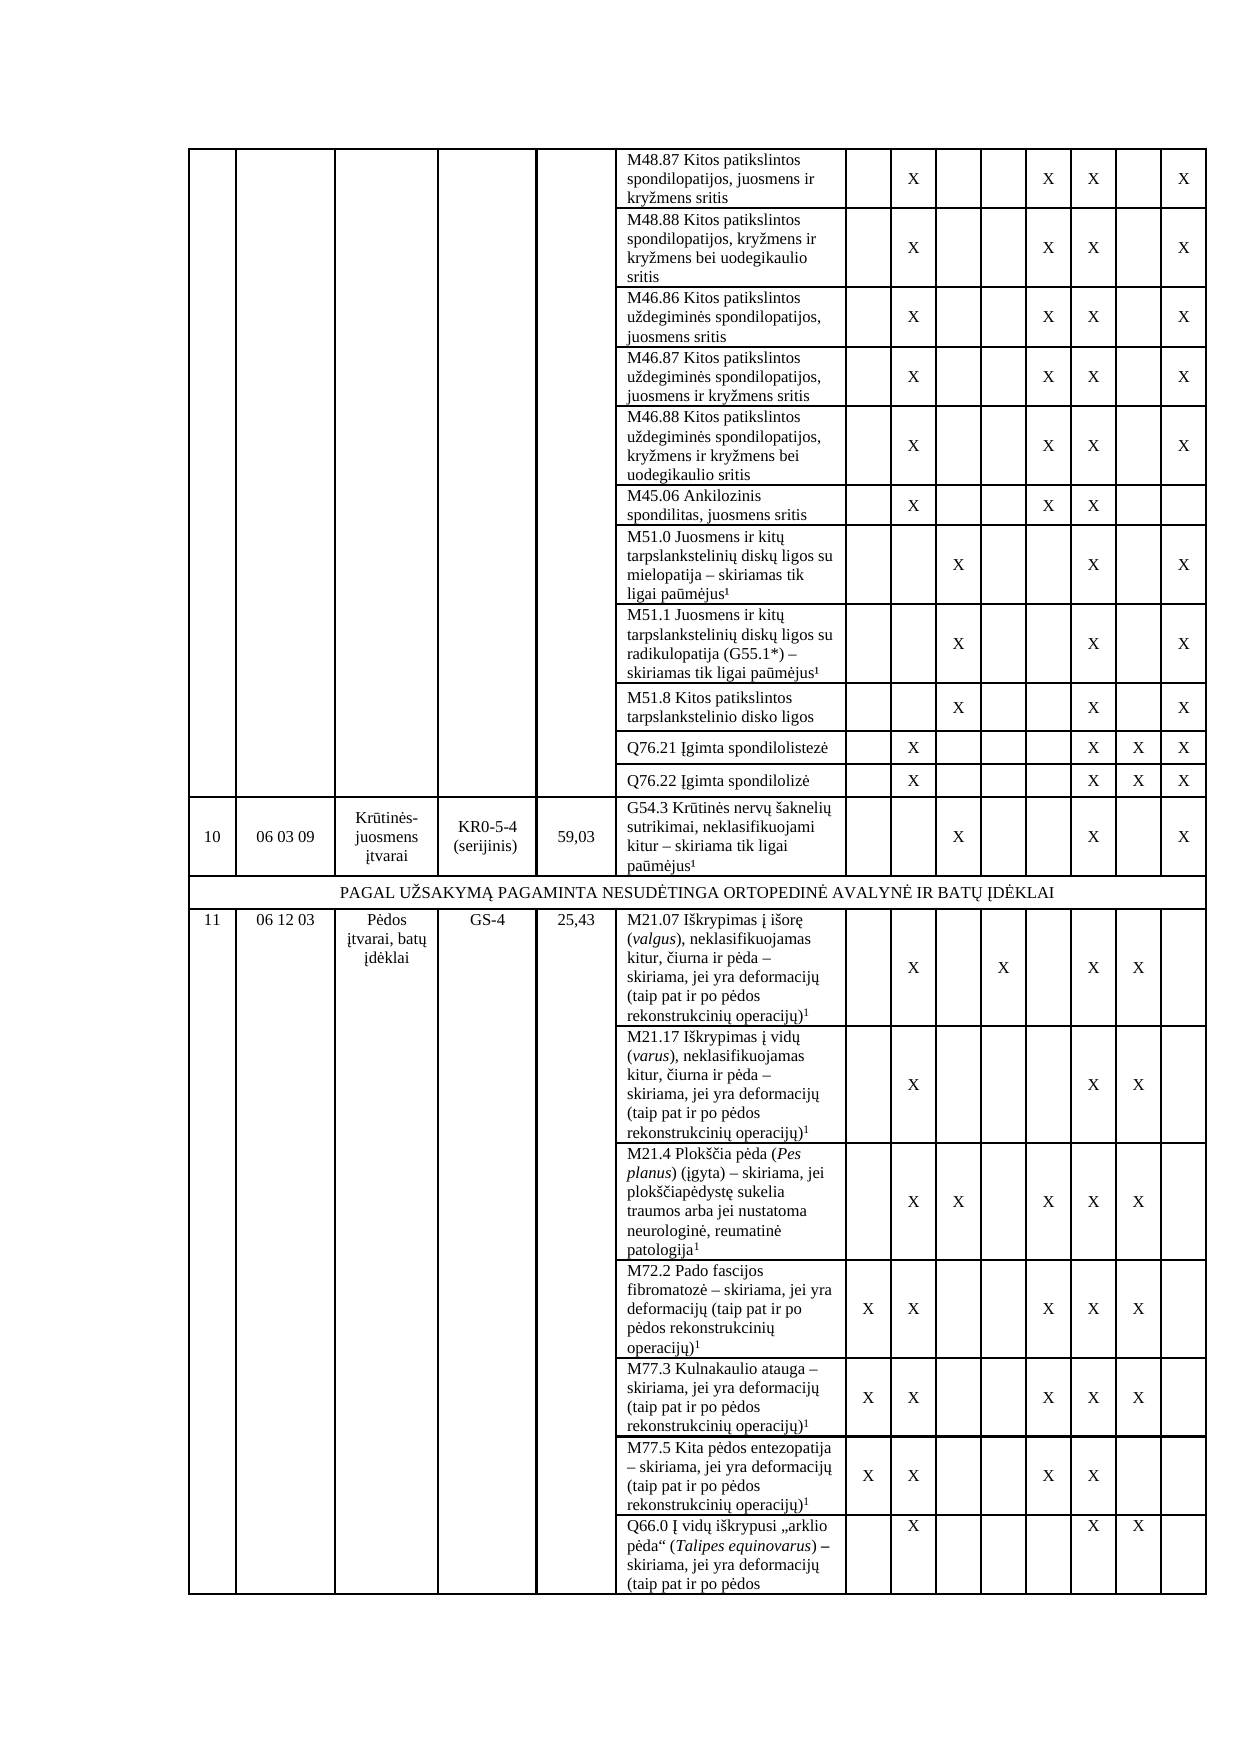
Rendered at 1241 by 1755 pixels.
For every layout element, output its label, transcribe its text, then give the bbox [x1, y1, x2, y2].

table_cell X [1027, 150, 1070, 207]
table_cell [982, 1261, 1025, 1357]
table_cell X [892, 1027, 935, 1142]
table_cell X [1162, 150, 1205, 207]
table_cell [1117, 150, 1160, 207]
table_cell [937, 1027, 980, 1142]
table_cell X [982, 910, 1025, 1024]
table_cell X [892, 209, 935, 286]
table_cell [982, 150, 1025, 207]
table_cell X [1117, 732, 1160, 763]
table_cell [937, 288, 980, 346]
table_cell [1117, 288, 1160, 346]
table_cell KR0-5-4 (serijinis) [439, 798, 535, 874]
table_cell M21.17 Iškrypimas į vidų (varus), neklasifikuojamas kitur, čiurna ir pėda – skiriama, jei yra deformacijų (taip pat ir po pėdos rekonstrukcinių operacijų)1 [617, 1027, 845, 1142]
table_cell X [892, 732, 935, 763]
table_cell 06 03 09 [237, 798, 334, 874]
table_cell [538, 150, 615, 796]
table_cell X [1072, 407, 1115, 484]
table_cell [1117, 684, 1160, 730]
table_cell [439, 150, 535, 796]
table_cell [237, 150, 334, 796]
table_cell [982, 486, 1025, 524]
table_cell X [1072, 150, 1115, 207]
table_cell Pėdos įtvarai, batų įdėklai [336, 910, 437, 1593]
table_cell Q76.22 Įgimta spondilolizė [617, 765, 845, 796]
table_cell [982, 798, 1025, 874]
table_cell X [892, 486, 935, 524]
table_cell [1162, 1516, 1205, 1593]
table_cell [937, 765, 980, 796]
table_cell X [1162, 407, 1205, 484]
table_cell X [1027, 407, 1070, 484]
table_cell 11 [190, 910, 235, 1593]
table_cell X [1162, 605, 1205, 682]
table_cell [982, 348, 1025, 405]
table_cell 10 [190, 798, 235, 874]
table_cell X [1072, 910, 1115, 1024]
table_cell [1162, 1261, 1205, 1357]
table_cell [937, 1516, 980, 1593]
table_cell [1027, 1516, 1070, 1593]
table_cell X [847, 1359, 890, 1435]
table_cell X [937, 605, 980, 682]
table_cell [1162, 1144, 1205, 1259]
table_cell X [1072, 348, 1115, 405]
table_cell [1027, 732, 1070, 763]
table_cell PAGAL UŽSAKYMĄ PAGAMINTA NESUDĖTINGA ORTOPEDINĖ AVALYNĖ IR BATŲ ĮDĖKLAI [190, 877, 1205, 907]
table_cell X [1072, 1359, 1115, 1435]
table_cell Q66.0 Į vidų iškrypusi „arklio pėda“ (Talipes equinovarus) – skiriama, jei yra deformacijų (taip pat ir po pėdos [617, 1516, 845, 1593]
table_cell 25,43 [538, 910, 615, 1593]
table_cell X [892, 1261, 935, 1357]
table_cell X [892, 1438, 935, 1514]
table_cell M51.0 Juosmens ir kitų tarpslankstelinių diskų ligos su mielopatija – skiriamas tik ligai paūmėjus¹ [617, 526, 845, 603]
table_cell [892, 798, 935, 874]
table_cell X [847, 1261, 890, 1357]
table_cell X [1072, 1438, 1115, 1514]
table_cell X [1072, 605, 1115, 682]
table_cell X [1117, 1516, 1160, 1593]
table_cell M72.2 Pado fascijos fibromatozė – skiriama, jei yra deformacijų (taip pat ir po pėdos rekonstrukcinių operacijų)1 [617, 1261, 845, 1357]
table_cell X [1072, 1144, 1115, 1259]
table_cell X [1117, 1144, 1160, 1259]
table_cell X [1027, 1359, 1070, 1435]
table_cell [982, 732, 1025, 763]
table_cell [847, 526, 890, 603]
table_cell X [892, 1144, 935, 1259]
table_cell X [1162, 684, 1205, 730]
table_cell [847, 1516, 890, 1593]
table_cell [937, 910, 980, 1024]
table_cell [937, 1261, 980, 1357]
table_cell X [1072, 209, 1115, 286]
table_cell [847, 486, 890, 524]
table_cell X [892, 1359, 935, 1435]
table_cell [1027, 910, 1070, 1024]
table_cell [1117, 348, 1160, 405]
table_cell [982, 1144, 1025, 1259]
table_cell [1117, 526, 1160, 603]
table_cell M46.87 Kitos patikslintos uždegiminės spondilopatijos, juosmens ir kryžmens sritis [617, 348, 845, 405]
table_cell [847, 150, 890, 207]
table_cell X [1117, 1027, 1160, 1142]
table_cell [982, 209, 1025, 286]
table_cell X [892, 765, 935, 796]
table_cell X [1162, 765, 1205, 796]
table_cell [982, 526, 1025, 603]
table_cell X [1072, 526, 1115, 603]
table_cell [1027, 1027, 1070, 1142]
table_cell [1162, 1027, 1205, 1142]
table_cell 06 12 03 [237, 910, 334, 1593]
table_cell M48.88 Kitos patikslintos spondilopatijos, kryžmens ir kryžmens bei uodegikaulio sritis [617, 209, 845, 286]
table_cell [937, 348, 980, 405]
table_cell [982, 1438, 1025, 1514]
table_cell [847, 209, 890, 286]
table_cell [847, 910, 890, 1024]
table_cell [1027, 605, 1070, 682]
table_cell [982, 684, 1025, 730]
table_cell [336, 150, 437, 796]
table_cell X [1072, 1516, 1115, 1593]
table_cell X [1027, 348, 1070, 405]
table_cell [982, 605, 1025, 682]
table_cell X [847, 1438, 890, 1514]
table_cell X [1027, 486, 1070, 524]
table_cell X [1072, 765, 1115, 796]
table_cell [1027, 526, 1070, 603]
table_cell [1162, 1359, 1205, 1435]
table_cell [982, 1516, 1025, 1593]
table_cell [847, 765, 890, 796]
table_cell [1117, 209, 1160, 286]
table_cell [847, 798, 890, 874]
table_cell [190, 150, 235, 796]
table_cell X [1162, 798, 1205, 874]
table_cell X [1162, 732, 1205, 763]
table_cell X [937, 684, 980, 730]
table_cell [982, 288, 1025, 346]
table_cell X [892, 348, 935, 405]
table_cell X [1072, 1261, 1115, 1357]
table_cell X [1117, 765, 1160, 796]
table_cell X [1027, 1144, 1070, 1259]
table_cell X [1072, 288, 1115, 346]
table_cell GS-4 [439, 910, 535, 1593]
table_cell [937, 209, 980, 286]
table_cell X [937, 798, 980, 874]
table_cell X [1162, 348, 1205, 405]
table_cell [847, 348, 890, 405]
table_cell [937, 1359, 980, 1435]
table_cell X [1117, 910, 1160, 1024]
table_cell [1027, 684, 1070, 730]
table_cell [892, 684, 935, 730]
table_cell X [892, 150, 935, 207]
table_cell X [1072, 798, 1115, 874]
table_cell M48.87 Kitos patikslintos spondilopatijos, juosmens ir kryžmens sritis [617, 150, 845, 207]
table_cell M21.07 Iškrypimas į išorę (valgus), neklasifikuojamas kitur, čiurna ir pėda – skiriama, jei yra deformacijų (taip pat ir po pėdos rekonstrukcinių operacijų)1 [617, 910, 845, 1024]
table_cell [1162, 486, 1205, 524]
table_cell 59,03 [538, 798, 615, 874]
table_cell [892, 526, 935, 603]
table_cell X [1162, 288, 1205, 346]
table_cell Q76.21 Įgimta spondilolistezė [617, 732, 845, 763]
table_cell [847, 605, 890, 682]
table_cell [1162, 1438, 1205, 1514]
table_cell [937, 150, 980, 207]
table_cell X [1162, 526, 1205, 603]
table_cell X [1117, 1359, 1160, 1435]
table_cell X [1072, 486, 1115, 524]
table_cell Krūtinės-juosmens įtvarai [336, 798, 437, 874]
table_cell [847, 1144, 890, 1259]
table_cell M77.5 Kita pėdos entezopatija – skiriama, jei yra deformacijų (taip pat ir po pėdos rekonstrukcinių operacijų)1 [617, 1438, 845, 1514]
table_cell [937, 407, 980, 484]
table_cell [1117, 605, 1160, 682]
table_cell [937, 1438, 980, 1514]
table_cell X [937, 1144, 980, 1259]
table_cell [982, 1359, 1025, 1435]
table_cell X [1072, 1027, 1115, 1142]
table_cell [1027, 765, 1070, 796]
table_cell [847, 407, 890, 484]
table_cell [982, 407, 1025, 484]
table_cell X [1027, 209, 1070, 286]
table_cell M46.88 Kitos patikslintos uždegiminės spondilopatijos, kryžmens ir kryžmens bei uodegikaulio sritis [617, 407, 845, 484]
table_cell M51.1 Juosmens ir kitų tarpslankstelinių diskų ligos su radikulopatija (G55.1*) – skiriamas tik ligai paūmėjus¹ [617, 605, 845, 682]
table_cell [847, 1027, 890, 1142]
table_cell [1027, 798, 1070, 874]
table_cell M77.3 Kulnakaulio atauga – skiriama, jei yra deformacijų (taip pat ir po pėdos rekonstrukcinių operacijų)1 [617, 1359, 845, 1435]
table_cell G54.3 Krūtinės nervų šaknelių sutrikimai, neklasifikuojami kitur – skiriama tik ligai paūmėjus¹ [617, 798, 845, 874]
table_cell [937, 486, 980, 524]
table_cell [1117, 1438, 1160, 1514]
table_cell [1162, 910, 1205, 1024]
table_cell X [1027, 1438, 1070, 1514]
table_cell [1117, 798, 1160, 874]
table_cell [982, 1027, 1025, 1142]
table_cell [1117, 407, 1160, 484]
table_cell M51.8 Kitos patikslintos tarpslankstelinio disko ligos [617, 684, 845, 730]
table_cell [1117, 486, 1160, 524]
table_cell X [1027, 288, 1070, 346]
table_cell X [1162, 209, 1205, 286]
table_cell X [892, 288, 935, 346]
table_cell [892, 605, 935, 682]
table_cell X [937, 526, 980, 603]
table_cell M46.86 Kitos patikslintos uždegiminės spondilopatijos, juosmens sritis [617, 288, 845, 346]
table_cell M21.4 Plokščia pėda (Pes planus) (įgyta) – skiriama, jei plokščiapėdystę sukelia traumos arba jei nustatoma neurologinė, reumatinė patologija1 [617, 1144, 845, 1259]
table_cell [847, 732, 890, 763]
table_cell [847, 288, 890, 346]
table_cell X [892, 1516, 935, 1593]
table_cell [982, 765, 1025, 796]
table_cell [937, 732, 980, 763]
table_cell X [1117, 1261, 1160, 1357]
table_cell X [1072, 732, 1115, 763]
table_cell X [1072, 684, 1115, 730]
table_cell [847, 684, 890, 730]
table_cell M45.06 Ankilozinis spondilitas, juosmens sritis [617, 486, 845, 524]
table_cell X [892, 407, 935, 484]
table_cell X [892, 910, 935, 1024]
table_cell X [1027, 1261, 1070, 1357]
